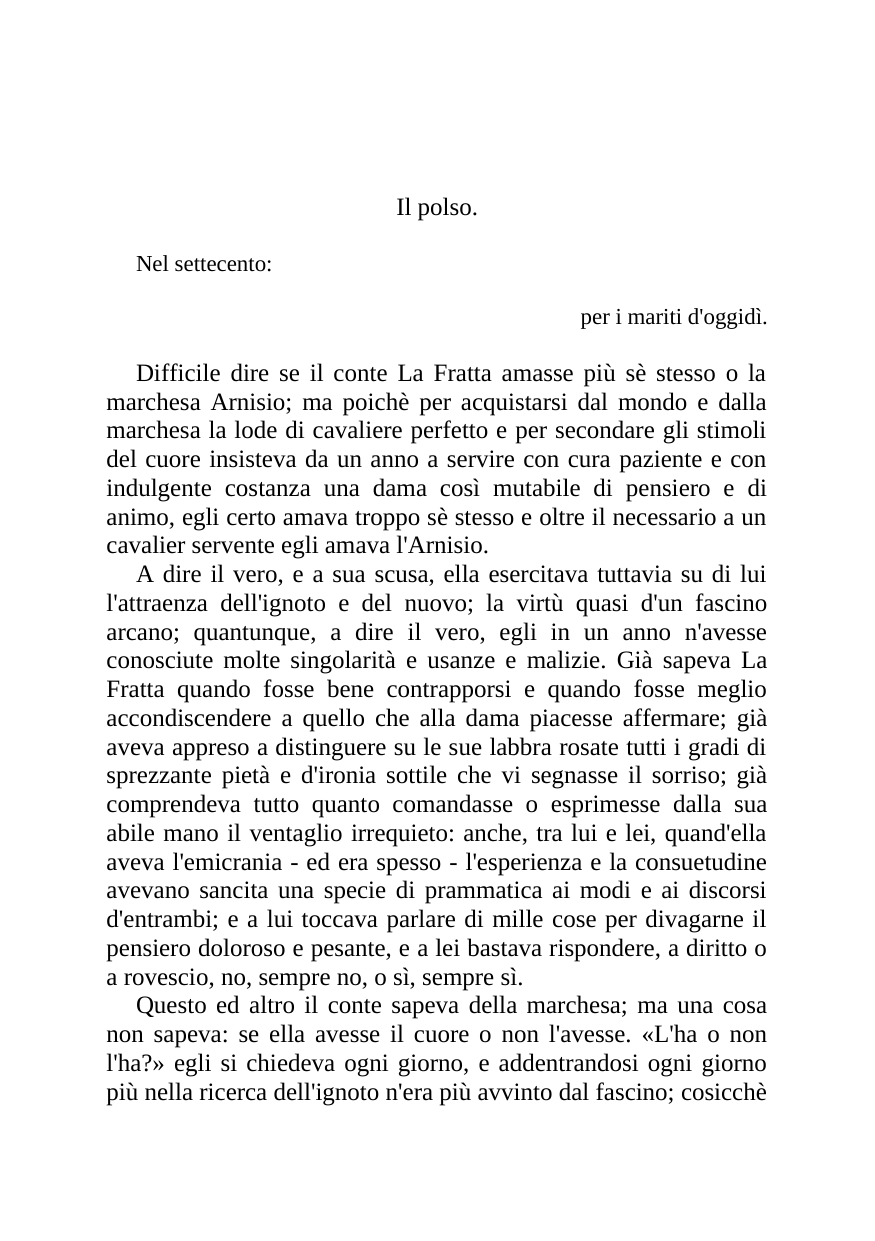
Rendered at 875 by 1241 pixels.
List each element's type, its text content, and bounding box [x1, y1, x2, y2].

text Questo ed altro il conte sapeva della marchesa; ma una cosa non sapeva: se ella avesse il cuore o non l'avesse. «L'ha o non l'ha?» egli si chiedeva ogni giorno, e addentrandosi ogni giorno più nella ricerca dell'ignoto n'era più avvinto dal fascino; cosicchè [106, 990, 768, 1105]
text Nel settecento: [106, 250, 768, 276]
text Il polso. [106, 192, 768, 221]
text per i mariti d'oggidì. [106, 303, 768, 329]
text Difficile dire se il conte La Fratta amasse più sè stesso o la marchesa Arnisio; ma poichè per acquistarsi dal mondo e dalla marchesa la lode di cavaliere perfetto e per secondare gli stimoli del cuore insisteva da un anno a servire con cura paziente e con indulgente costanza una dama così mutabile di pensiero e di animo, egli certo amava troppo sè stesso e oltre il necessario a un cavalier servente egli amava l'Arnisio. [106, 358, 768, 559]
text A dire il vero, e a sua scusa, ella esercitava tuttavia su di lui l'attraenza dell'ignoto e del nuovo; la virtù quasi d'un fascino arcano; quantunque, a dire il vero, egli in un anno n'avesse conosciute molte singolarità e usanze e malizie. Già sapeva La Fratta quando fosse bene contrapporsi e quando fosse meglio accondiscendere a quello che alla dama piacesse affermare; già aveva appreso a distinguere su le sue labbra rosate tutti i gradi di sprezzante pietà e d'ironia sottile che vi segnasse il sorriso; già comprendeva tutto quanto comandasse o esprimesse dalla sua abile mano il ventaglio irrequieto: anche, tra lui e lei, quand'ella aveva l'emicrania - ed era spesso - l'esperienza e la consuetudine avevano sancita una specie di prammatica ai modi e ai discorsi d'entrambi; e a lui toccava parlare di mille cose per divagarne il pensiero doloroso e pesante, e a lei bastava rispondere, a diritto o a rovescio, no, sempre no, o sì, sempre sì. [106, 559, 768, 990]
